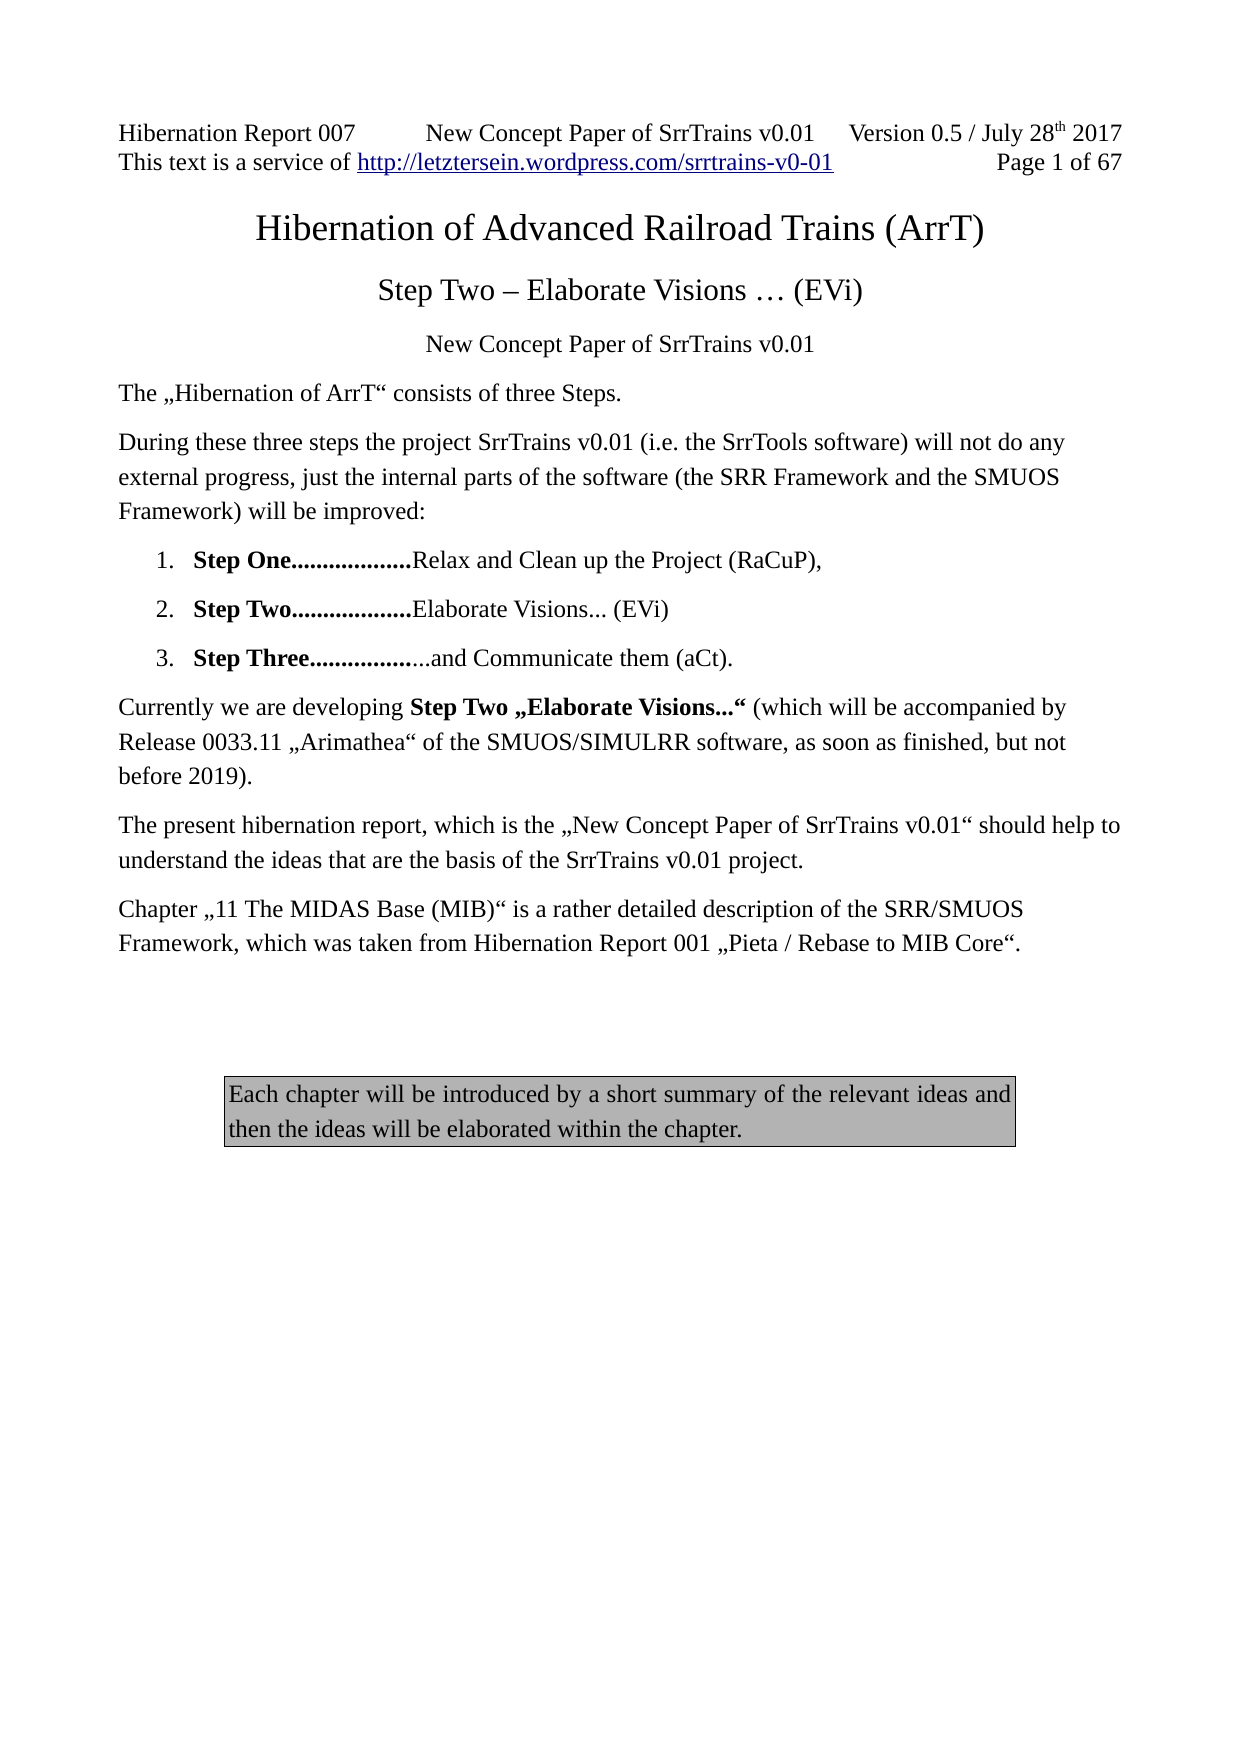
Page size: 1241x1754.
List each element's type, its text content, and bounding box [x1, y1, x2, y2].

list Step Two Elaborate Visions... (EVi) [156, 594, 1122, 623]
list Step One Relax and Clean up the Project (RaCuP), [156, 545, 1122, 574]
text Each chapter will be introduced by a short summary of the relevant ideas and then the ideas will be elaborated within the chapter. [225, 1077, 1015, 1146]
text New Concept Paper of SrrTrains v0.01 [118, 329, 1122, 358]
text The „Hibernation of ArrT“ consists of three Steps. [118, 378, 1122, 407]
text The present hibernation report, which is the „New Concept Paper of SrrTrains v0.01“ should help to understand the ideas that are the basis of the SrrTrains v0.01 project. [118, 810, 1122, 874]
text Chapter „11 The MIDAS Base (MIB)“ is a rather detailed description of the SRR/SMUOS Framework, which was taken from Hibernation Report 001 „Pieta / Rebase to MIB Core“. [118, 894, 1122, 957]
text During these three steps the project SrrTrains v0.01 (i.e. the SrrTools software) will not do any external progress, just the internal parts of the software (the SRR Framework and the SMUOS Framework) will be improved: [118, 427, 1122, 525]
text Hibernation of Advanced Railroad Trains (ArrT) [118, 205, 1122, 248]
text Currently we are developing Step Two „Elaborate Visions...“ (which will be accompanied by Release 0033.11 „Arimathea“ of the SMUOS/SIMULRR software, as soon as finished, but not before 2019). [118, 692, 1122, 790]
text Step Two – Elaborate Visions … (EVi) [118, 271, 1122, 307]
list Step Three ...and Communicate them (aCt). [156, 643, 1122, 672]
